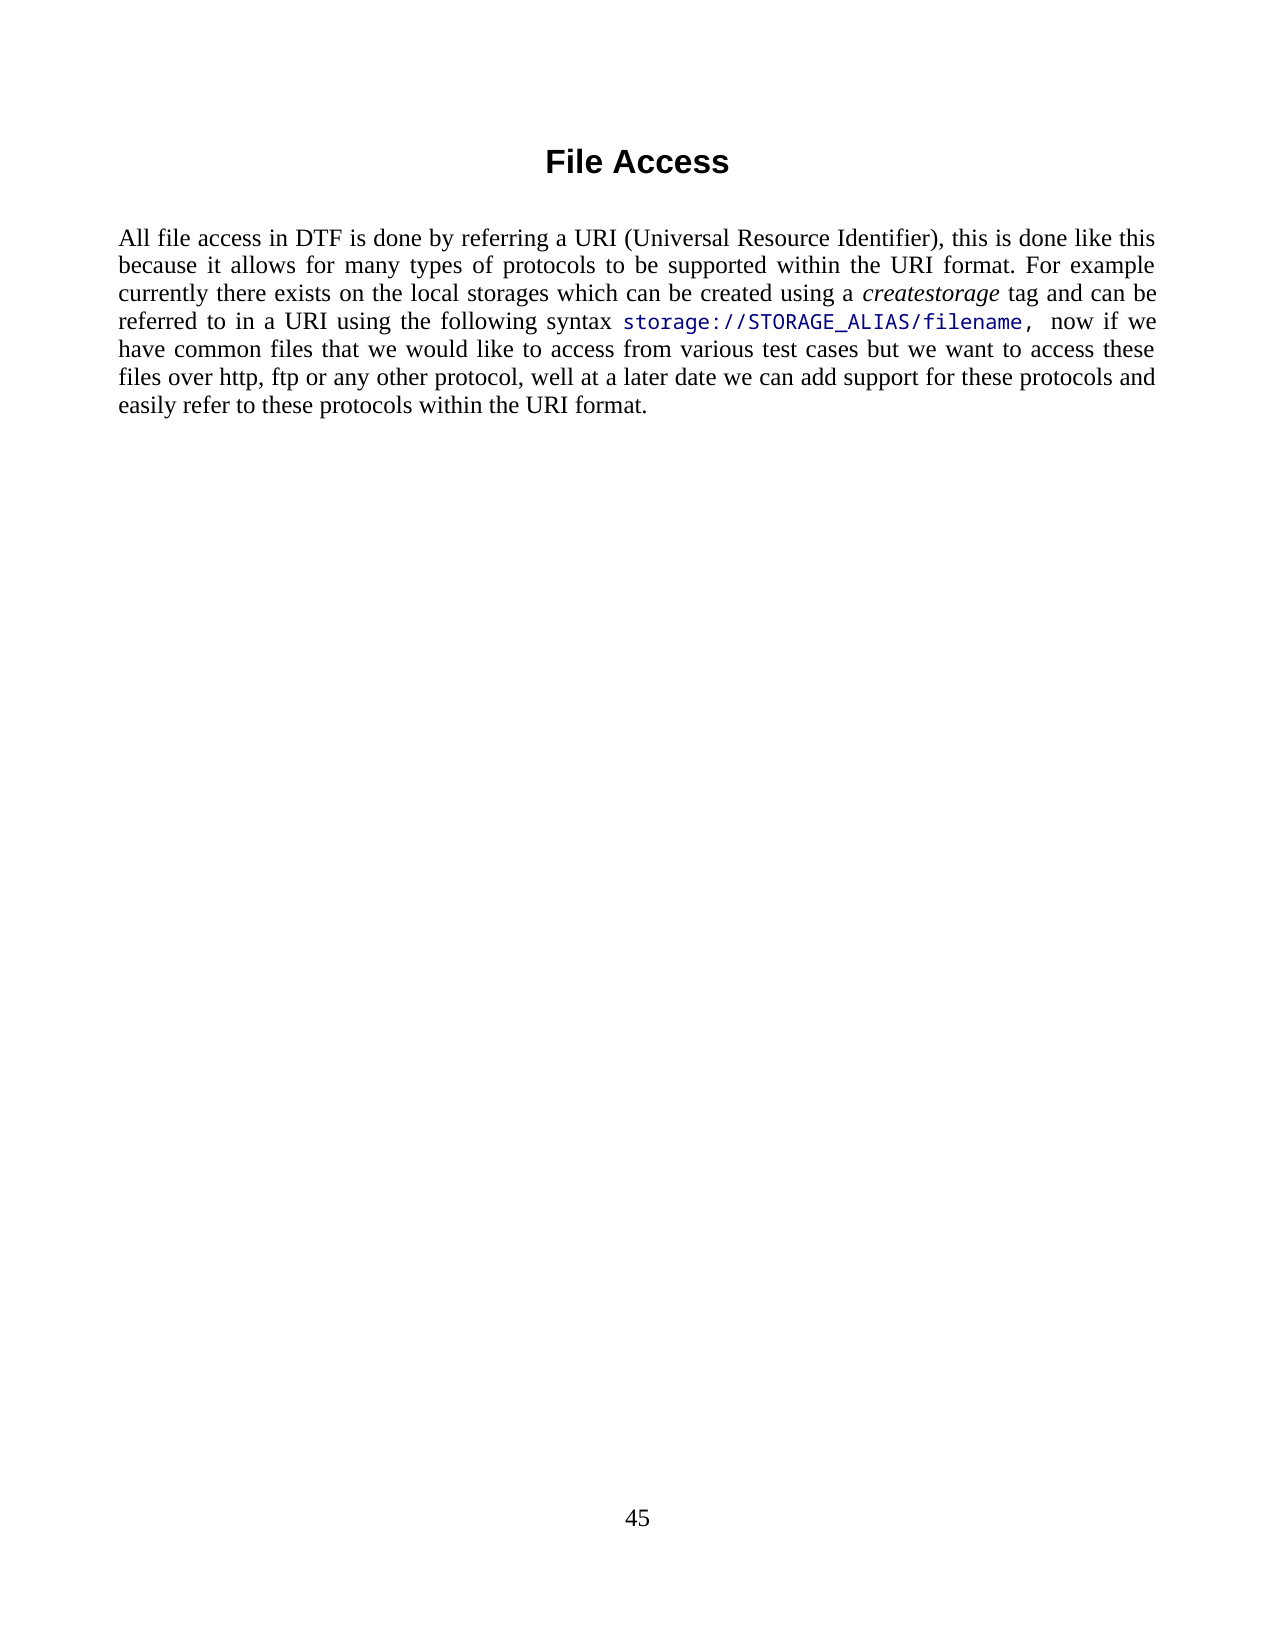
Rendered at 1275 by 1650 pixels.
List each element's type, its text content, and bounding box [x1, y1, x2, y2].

text All file access in DTF is done by referring a URI (Universal Resource Identifier), this is done like this because it allows for many types of protocols to be supported within the URI format. For example currently there exists on the local storages which can be created using a createstorage tag and can be referred to in a URI using the following syntax storage://STORAGE_ALIAS/filename, now if we have common files that we would like to access from various test cases but we want to access these files over http, ftp or any other protocol, well at a later date we can add support for these protocols and easily refer to these protocols within the URI format. [118, 224, 1157, 418]
subtitle File Access [118, 143, 1157, 181]
